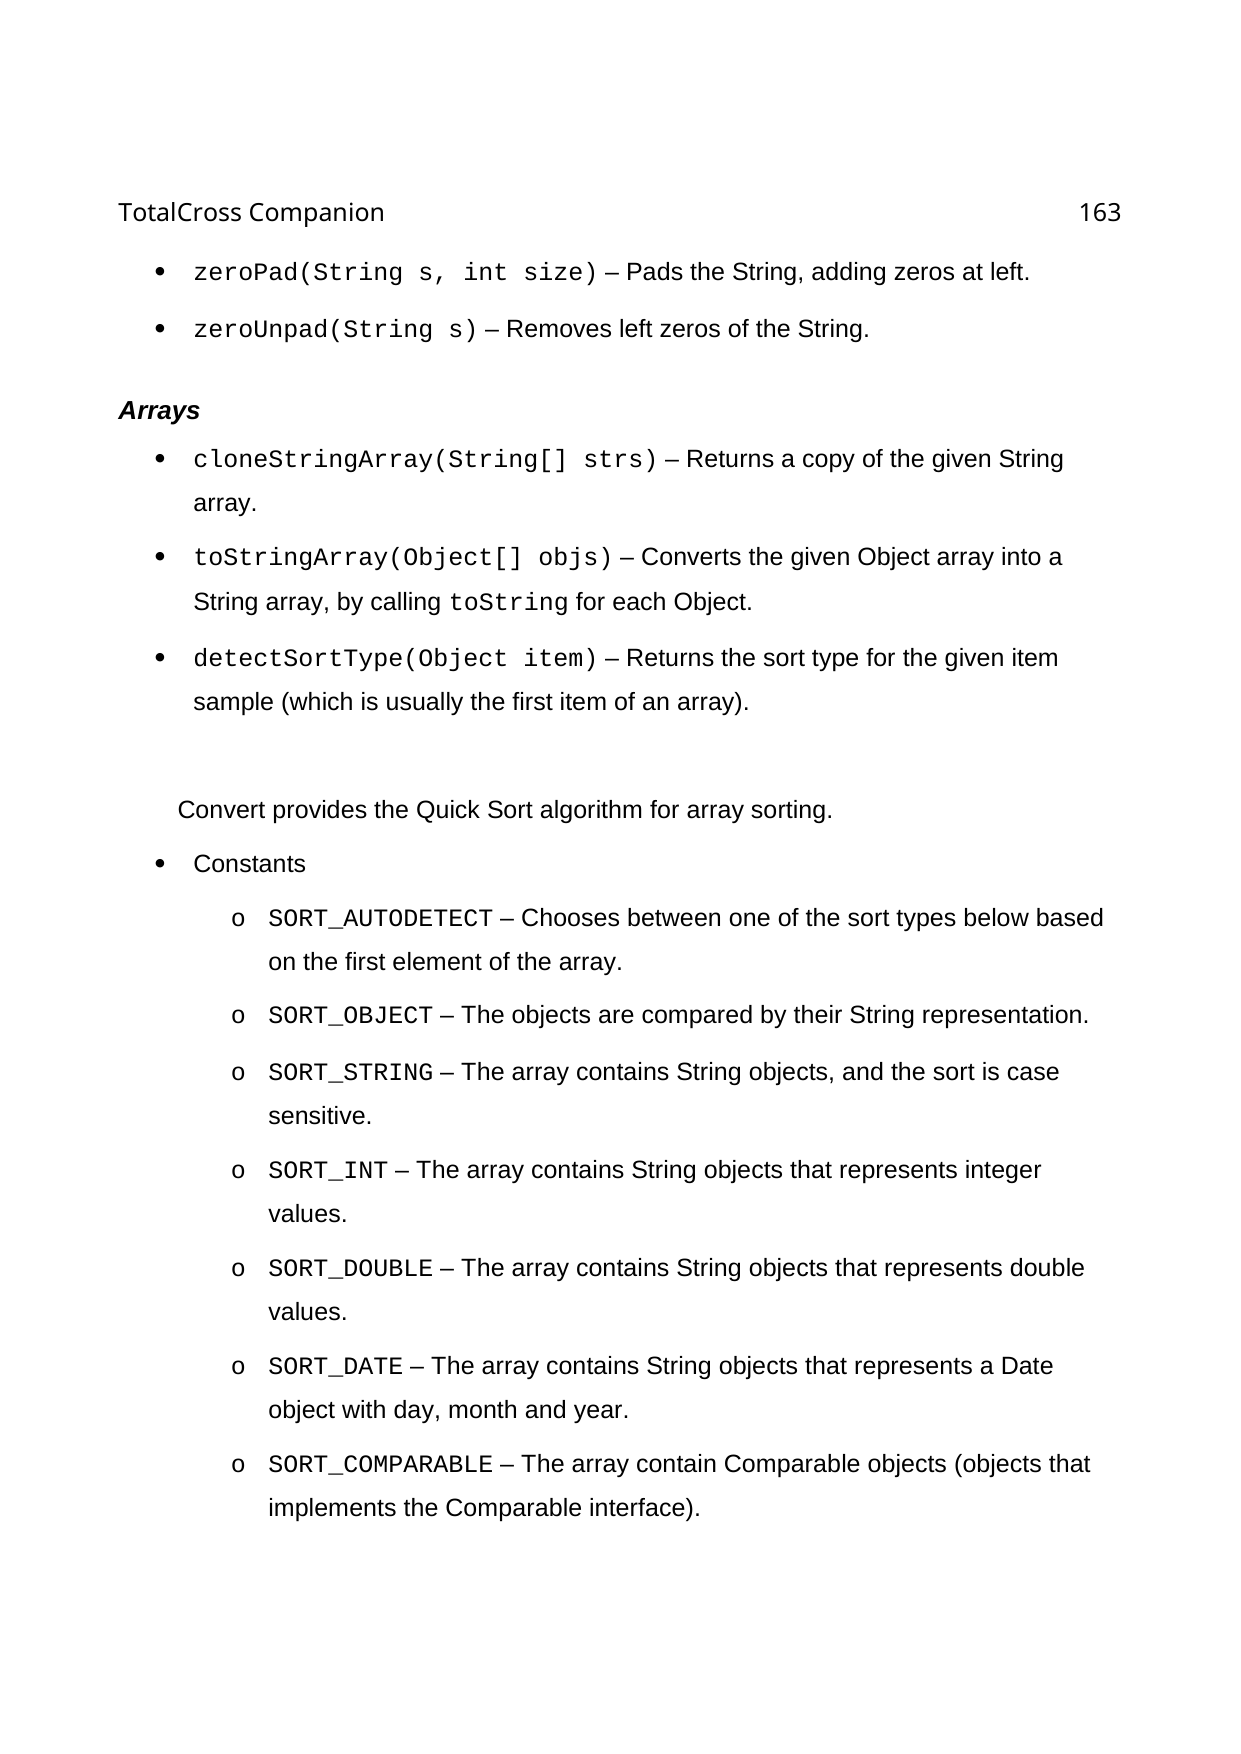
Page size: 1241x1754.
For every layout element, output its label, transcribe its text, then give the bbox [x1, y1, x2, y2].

list SORT_OBJECT – The objects are compared by their String representation. [231, 1001, 1122, 1031]
list SORT_INT – The array contains String objects that represents integer values. [231, 1156, 1122, 1228]
list toStringArray(Object[] objs) – Converts the given Object array into a String array, by calling toString for each Object. [156, 543, 1122, 617]
list zeroPad(String s, int size) – Pads the String, adding zeros at left. [156, 258, 1122, 288]
list detectSortType(Object item) – Returns the sort type for the given item sample (which is usually the first item of an array). [156, 644, 1122, 716]
list SORT_DOUBLE – The array contains String objects that represents double values. [231, 1254, 1122, 1326]
list zeroUnpad(String s) – Removes left zeros of the String. [156, 315, 1122, 345]
text Convert provides the Quick Sort algorithm for array sorting. [118, 796, 1122, 824]
list SORT_DATE – The array contains String objects that represents a Date object with day, month and year. [231, 1352, 1122, 1424]
list cloneStringArray(String[] strs) – Returns a copy of the given String array. [156, 445, 1122, 517]
list SORT_AUTODETECT – Chooses between one of the sort types below based on the first element of the array. [231, 904, 1122, 976]
list Constants [156, 850, 1122, 878]
list SORT_STRING – The array contains String objects, and the sort is case sensitive. [231, 1058, 1122, 1130]
list SORT_COMPARABLE – The array contain Comparable objects (objects that implements the Comparable interface). [231, 1449, 1122, 1522]
subtitle Arrays [118, 396, 1122, 424]
